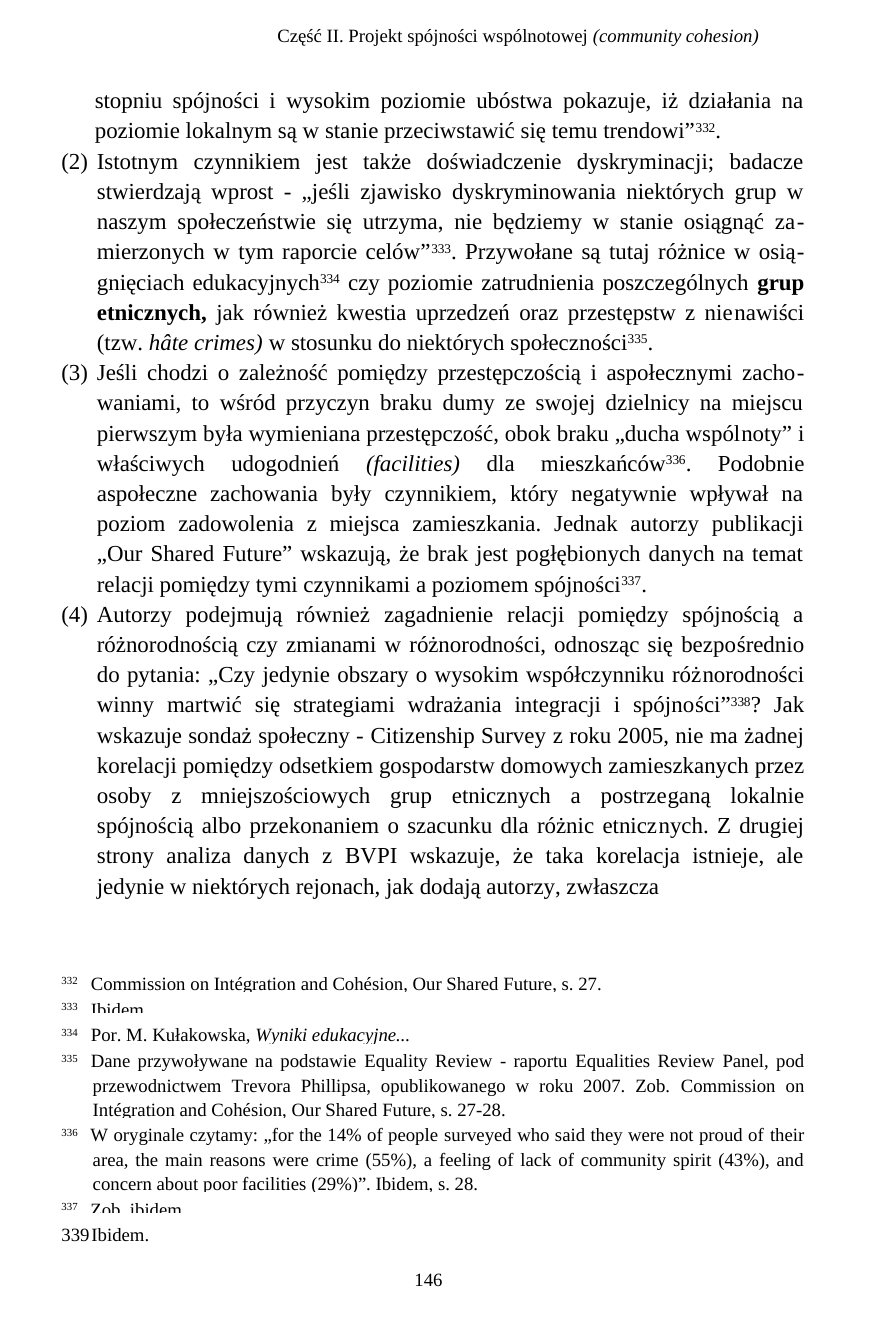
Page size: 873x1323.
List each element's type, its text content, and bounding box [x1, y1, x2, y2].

list Jeśli chodzi o zależność pomiędzy przestępczością i aspołecznymi zacho­waniami, to wśród przyczyn braku dumy ze swojej dzielnicy na miejscu pierwszym była wymieniana przestępczość, obok braku „ducha wspól­noty” i właściwych udogodnień (facilities) dla mieszkańców336. Podobnie aspołeczne zachowania były czynnikiem, który negatywnie wpływał na poziom zadowolenia z miejsca zamieszkania. Jednak autorzy publikacji „Our Shared Future” wskazują, że brak jest pogłębionych danych na temat relacji pomiędzy tymi czynnikami a poziomem spójności337. [61, 359, 804, 597]
text 335 Dane przywoływane na podstawie Equality Review - raportu Equalities Review Panel, pod przewodnictwem Trevora Phillipsa, opublikowanego w roku 2007. Zob. Commission on Intégration and Cohésion, Our Shared Future, s. 27-28. [61, 1050, 804, 1118]
text Część II. Projekt spójności wspólnotowej (community cohesion) [277, 25, 818, 46]
text 336 W oryginale czytamy: „for the 14% of people surveyed who said they were not proud of their area, the main reasons were crime (55%), a feeling of lack of community spirit (43%), and concern about poor facilities (29%)”. Ibidem, s. 28. [61, 1124, 804, 1191]
text stopniu spójności i wysokim poziomie ubóstwa pokazuje, iż działania na poziomie lokalnym są w stanie przeciwstawić się temu trendowi”332. [94, 87, 804, 144]
list Ibidem. [61, 1224, 804, 1246]
text 334 Por. M. Kułakowska, Wyniki edukacyjne... [61, 1024, 804, 1043]
text 146 [414, 1268, 451, 1290]
text 337 Zob. ibidem. [61, 1198, 804, 1213]
list Autorzy podejmują również zagadnienie relacji pomiędzy spójnością a różnorodnością czy zmianami w różnorodności, odnosząc się bezpo­średnio do pytania: „Czy jedynie obszary o wysokim współczynniku róż­norodności winny martwić się strategiami wdrażania integracji i spójno­ści”338? Jak wskazuje sondaż społeczny - Citizenship Survey z roku 2005, nie ma żadnej korelacji pomiędzy odsetkiem gospodarstw domowych za­mieszkanych przez osoby z mniejszościowych grup etnicznych a postrze­ganą lokalnie spójnością albo przekonaniem o szacunku dla różnic etnicz­nych. Z drugiej strony analiza danych z BVPI wskazuje, że taka korelacja istnieje, ale jedynie w niektórych rejonach, jak dodają autorzy, zwłaszcza [61, 601, 804, 899]
text 332 Commission on Intégration and Cohésion, Our Shared Future, s. 27. [61, 972, 804, 992]
text 333 Ibidem. [61, 998, 804, 1013]
list Istotnym czynnikiem jest także doświadczenie dyskryminacji; badacze stwierdzają wprost - „jeśli zjawisko dyskryminowania niektórych grup w naszym społeczeństwie się utrzyma, nie będziemy w stanie osiągnąć za­mierzonych w tym raporcie celów”333. Przywołane są tutaj różnice w osią­gnięciach edukacyjnych334 czy poziomie zatrudnienia poszczególnych grup etnicznych, jak również kwestia uprzedzeń oraz przestępstw z nie­nawiści (tzw. hâte crimes) w stosunku do niektórych społeczności335. [61, 148, 804, 355]
